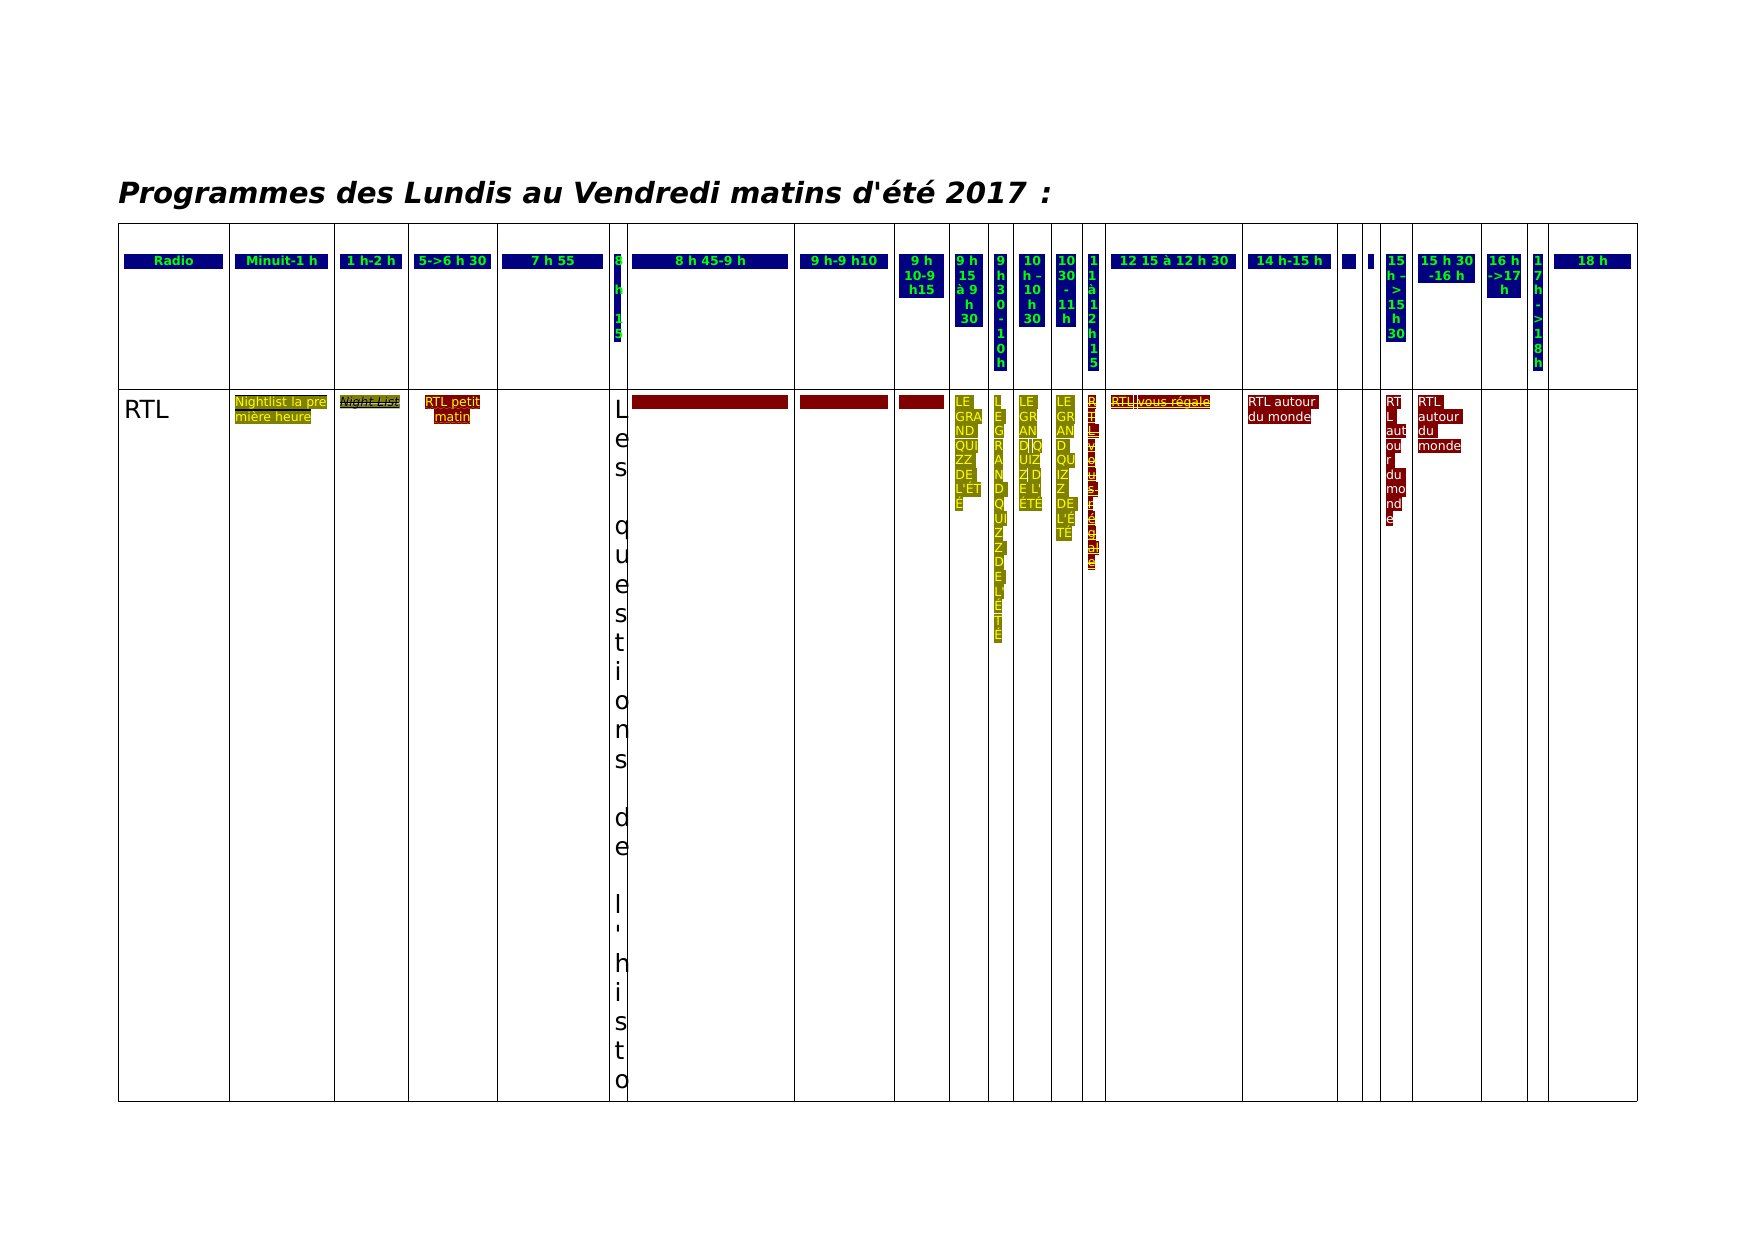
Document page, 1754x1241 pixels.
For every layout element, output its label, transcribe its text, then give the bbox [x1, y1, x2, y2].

table_cell [1338, 390, 1362, 1101]
table_header 14 h-15 h [1243, 224, 1337, 389]
table_cell [1549, 390, 1637, 1101]
table_header 1 h-2 h [335, 224, 408, 389]
table_cell [895, 390, 949, 1101]
table_header 9 h 15 à 9 h 30 [950, 224, 988, 389]
table_cell [1528, 390, 1548, 1101]
table_cell Le grand quizz de l'été [950, 390, 988, 1101]
table_header 9 h 30-10 h [989, 224, 1013, 389]
table_header 17 h->18 h [1528, 224, 1548, 389]
table_header Radio [119, 224, 229, 389]
table_header 10 30-11 h [1052, 224, 1082, 389]
table_header 8 h 45-9 h [628, 224, 794, 389]
table_cell RTL [119, 390, 229, 1101]
table_header 10 h – 10 h 30 [1014, 224, 1051, 389]
table_header 9 h-9 h10 [795, 224, 894, 389]
table_cell [1482, 390, 1527, 1101]
subtitle Programmes des Lundis au Vendredi matins d'été 2017 : [118, 177, 1636, 211]
table_cell Les questions de l'histoire [610, 390, 627, 1101]
table_cell RTL autour du monde [1381, 390, 1412, 1101]
table_cell RTL vous régale [1106, 390, 1242, 1101]
table_cell [628, 390, 794, 1101]
table_header 18 h [1549, 224, 1637, 389]
table_header 15 h –> 15 h 30 [1381, 224, 1412, 389]
table_cell [1363, 390, 1380, 1101]
table_header Minuit-1 h [230, 224, 334, 389]
table_header 11 à 12 h 15 [1083, 224, 1105, 389]
table_cell RTL autour du monde [1413, 390, 1481, 1101]
table_header 15 h 30-16 h [1413, 224, 1481, 389]
table_header 8 h 15 [610, 224, 627, 389]
table_cell Night List [335, 390, 408, 1101]
table_cell RTL petit matin [409, 390, 497, 1101]
table_header 9 h 10-9 h15 [895, 224, 949, 389]
table_cell Le grand quizz de l'été [1014, 390, 1051, 1101]
table_cell [795, 390, 894, 1101]
table_cell RTL autour du monde [1243, 390, 1337, 1101]
table_header 5->6 h 30 [409, 224, 497, 389]
table_header [1338, 224, 1362, 389]
table_header 16 h->17 h [1482, 224, 1527, 389]
table_cell Le grand quizz de l'été [1052, 390, 1082, 1101]
table_header 7 h 55 [498, 224, 609, 389]
table_header 12 15 à 12 h 30 [1106, 224, 1242, 389]
table_header [1363, 224, 1380, 389]
table_cell Nightlist la première heure [230, 390, 334, 1101]
table_cell RTL vous régale [1083, 390, 1105, 1101]
table_cell [498, 390, 609, 1101]
table_cell Le grand quizz de l'été [989, 390, 1013, 1101]
